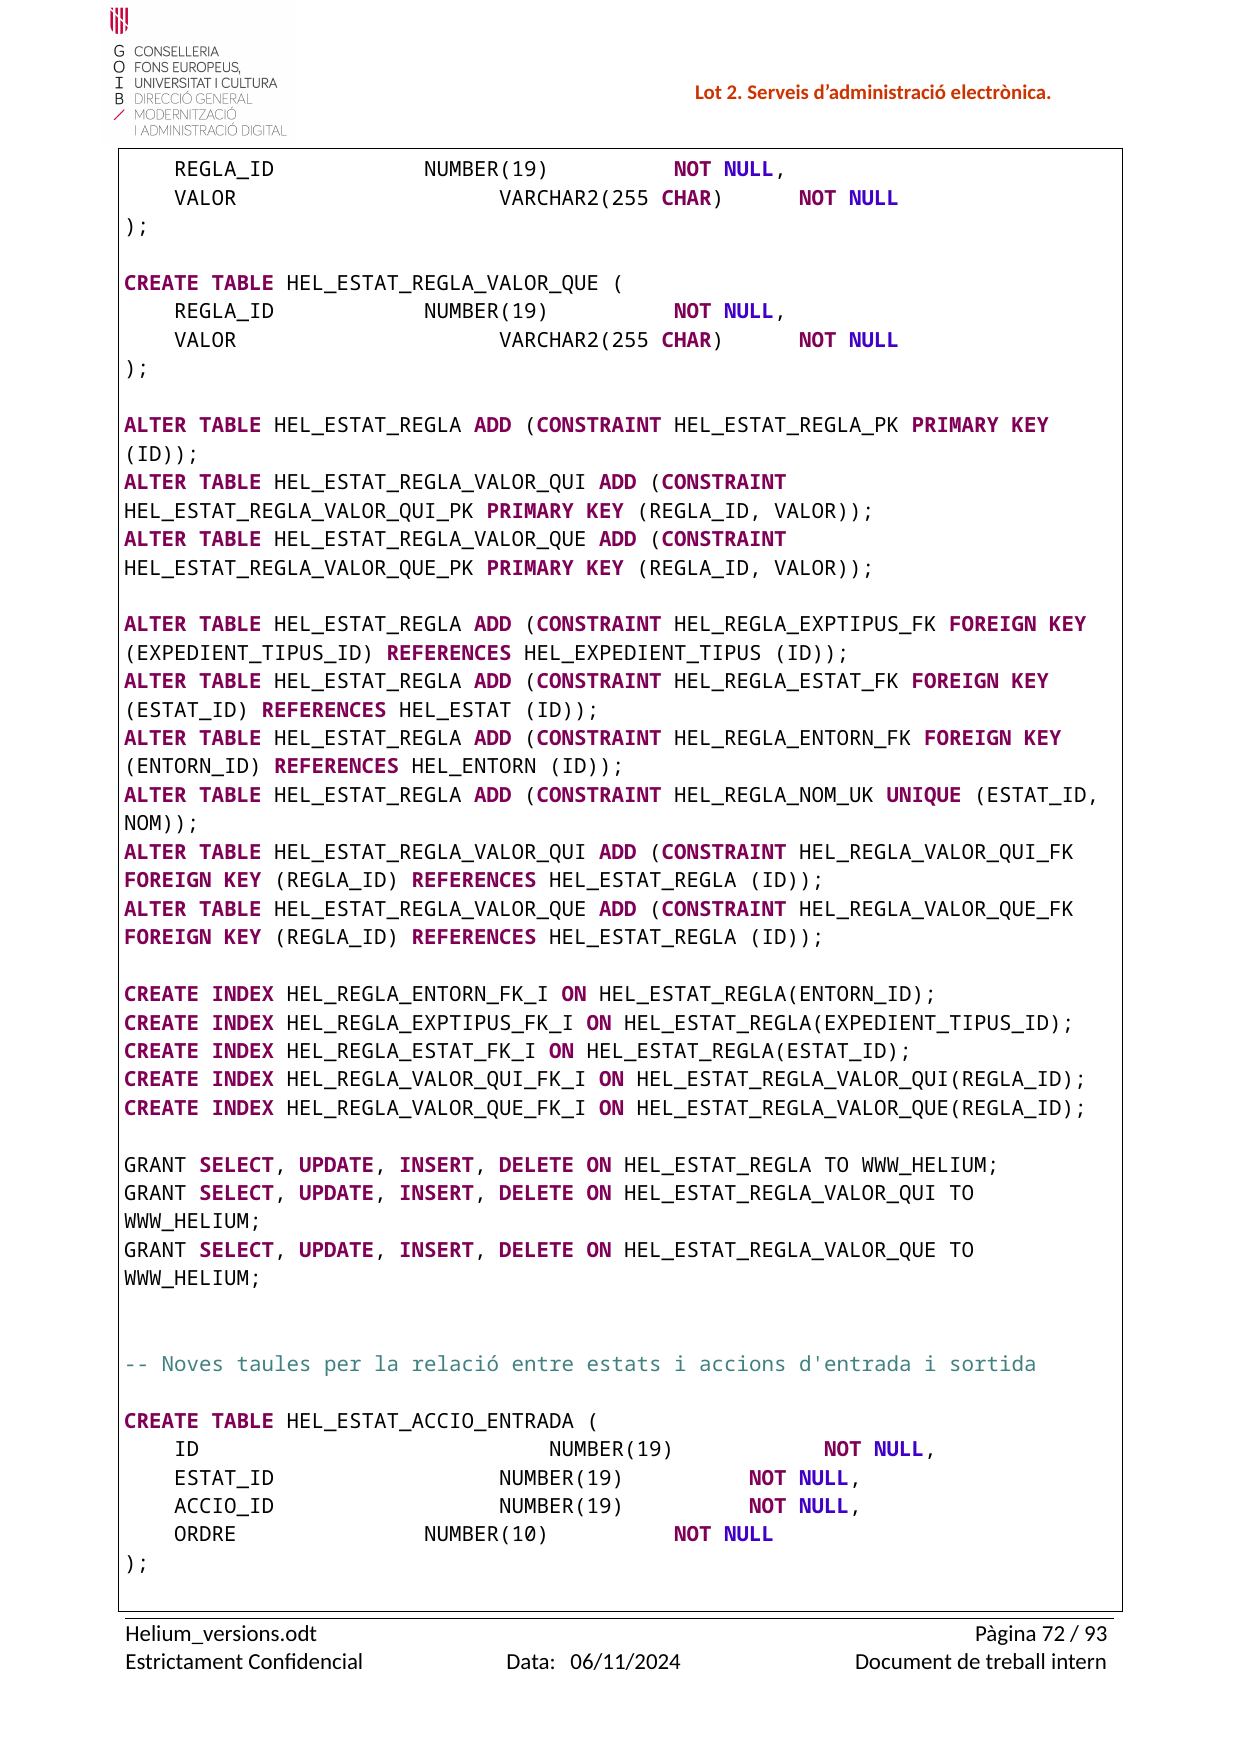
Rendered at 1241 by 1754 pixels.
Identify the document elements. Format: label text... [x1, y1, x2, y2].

picture [100, 0, 297, 144]
table_header REGLA_ID NUMBER(19) NOT NULL, VALOR VARCHAR2(255 CHAR) NOT NULL ); CREATE TABLE HEL_ESTAT_REGLA_VALOR_QUE ( REGLA_ID NUMBER(19) NOT NULL, VALOR VARCHAR2(255 CHAR) NOT NULL ); ALTER TABLE HEL_ESTAT_REGLA ADD (CONSTRAINT HEL_ESTAT_REGLA_PK PRIMARY KEY (ID)); ALTER TABLE HEL_ESTAT_REGLA_VALOR_QUI ADD (CONSTRAINT HEL_ESTAT_REGLA_VALOR_QUI_PK PRIMARY KEY (REGLA_ID, VALOR)); ALTER TABLE HEL_ESTAT_REGLA_VALOR_QUE ADD (CONSTRAINT HEL_ESTAT_REGLA_VALOR_QUE_PK PRIMARY KEY (REGLA_ID, VALOR)); ALTER TABLE HEL_ESTAT_REGLA ADD (CONSTRAINT HEL_REGLA_EXPTIPUS_FK FOREIGN KEY (EXPEDIENT_TIPUS_ID) REFERENCES HEL_EXPEDIENT_TIPUS (ID)); ALTER TABLE HEL_ESTAT_REGLA ADD (CONSTRAINT HEL_REGLA_ESTAT_FK FOREIGN KEY (ESTAT_ID) REFERENCES HEL_ESTAT (ID)); ALTER TABLE HEL_ESTAT_REGLA ADD (CONSTRAINT HEL_REGLA_ENTORN_FK FOREIGN KEY (ENTORN_ID) REFERENCES HEL_ENTORN (ID)); ALTER TABLE HEL_ESTAT_REGLA ADD (CONSTRAINT HEL_REGLA_NOM_UK UNIQUE (ESTAT_ID, NOM)); ALTER TABLE HEL_ESTAT_REGLA_VALOR_QUI ADD (CONSTRAINT HEL_REGLA_VALOR_QUI_FK FOREIGN KEY (REGLA_ID) REFERENCES HEL_ESTAT_REGLA (ID)); ALTER TABLE HEL_ESTAT_REGLA_VALOR_QUE ADD (CONSTRAINT HEL_REGLA_VALOR_QUE_FK FOREIGN KEY (REGLA_ID) REFERENCES HEL_ESTAT_REGLA (ID)); CREATE INDEX HEL_REGLA_ENTORN_FK_I ON HEL_ESTAT_REGLA(ENTORN_ID); CREATE INDEX HEL_REGLA_EXPTIPUS_FK_I ON HEL_ESTAT_REGLA(EXPEDIENT_TIPUS_ID); CREATE INDEX HEL_REGLA_ESTAT_FK_I ON HEL_ESTAT_REGLA(ESTAT_ID); CREATE INDEX HEL_REGLA_VALOR_QUI_FK_I ON HEL_ESTAT_REGLA_VALOR_QUI(REGLA_ID); CREATE INDEX HEL_REGLA_VALOR_QUE_FK_I ON HEL_ESTAT_REGLA_VALOR_QUE(REGLA_ID); GRANT SELECT, UPDATE, INSERT, DELETE ON HEL_ESTAT_REGLA TO WWW_HELIUM; GRANT SELECT, UPDATE, INSERT, DELETE ON HEL_ESTAT_REGLA_VALOR_QUI TO WWW_HELIUM; GRANT SELECT, UPDATE, INSERT, DELETE ON HEL_ESTAT_REGLA_VALOR_QUE TO WWW_HELIUM; -- Noves taules per la relació entre estats i accions d'entrada i sortida CREATE TABLE HEL_ESTAT_ACCIO_ENTRADA ( ID NUMBER(19) NOT NULL, ESTAT_ID NUMBER(19) NOT NULL, ACCIO_ID NUMBER(19) NOT NULL, ORDRE NUMBER(10) NOT NULL ); [119, 149, 1122, 1611]
